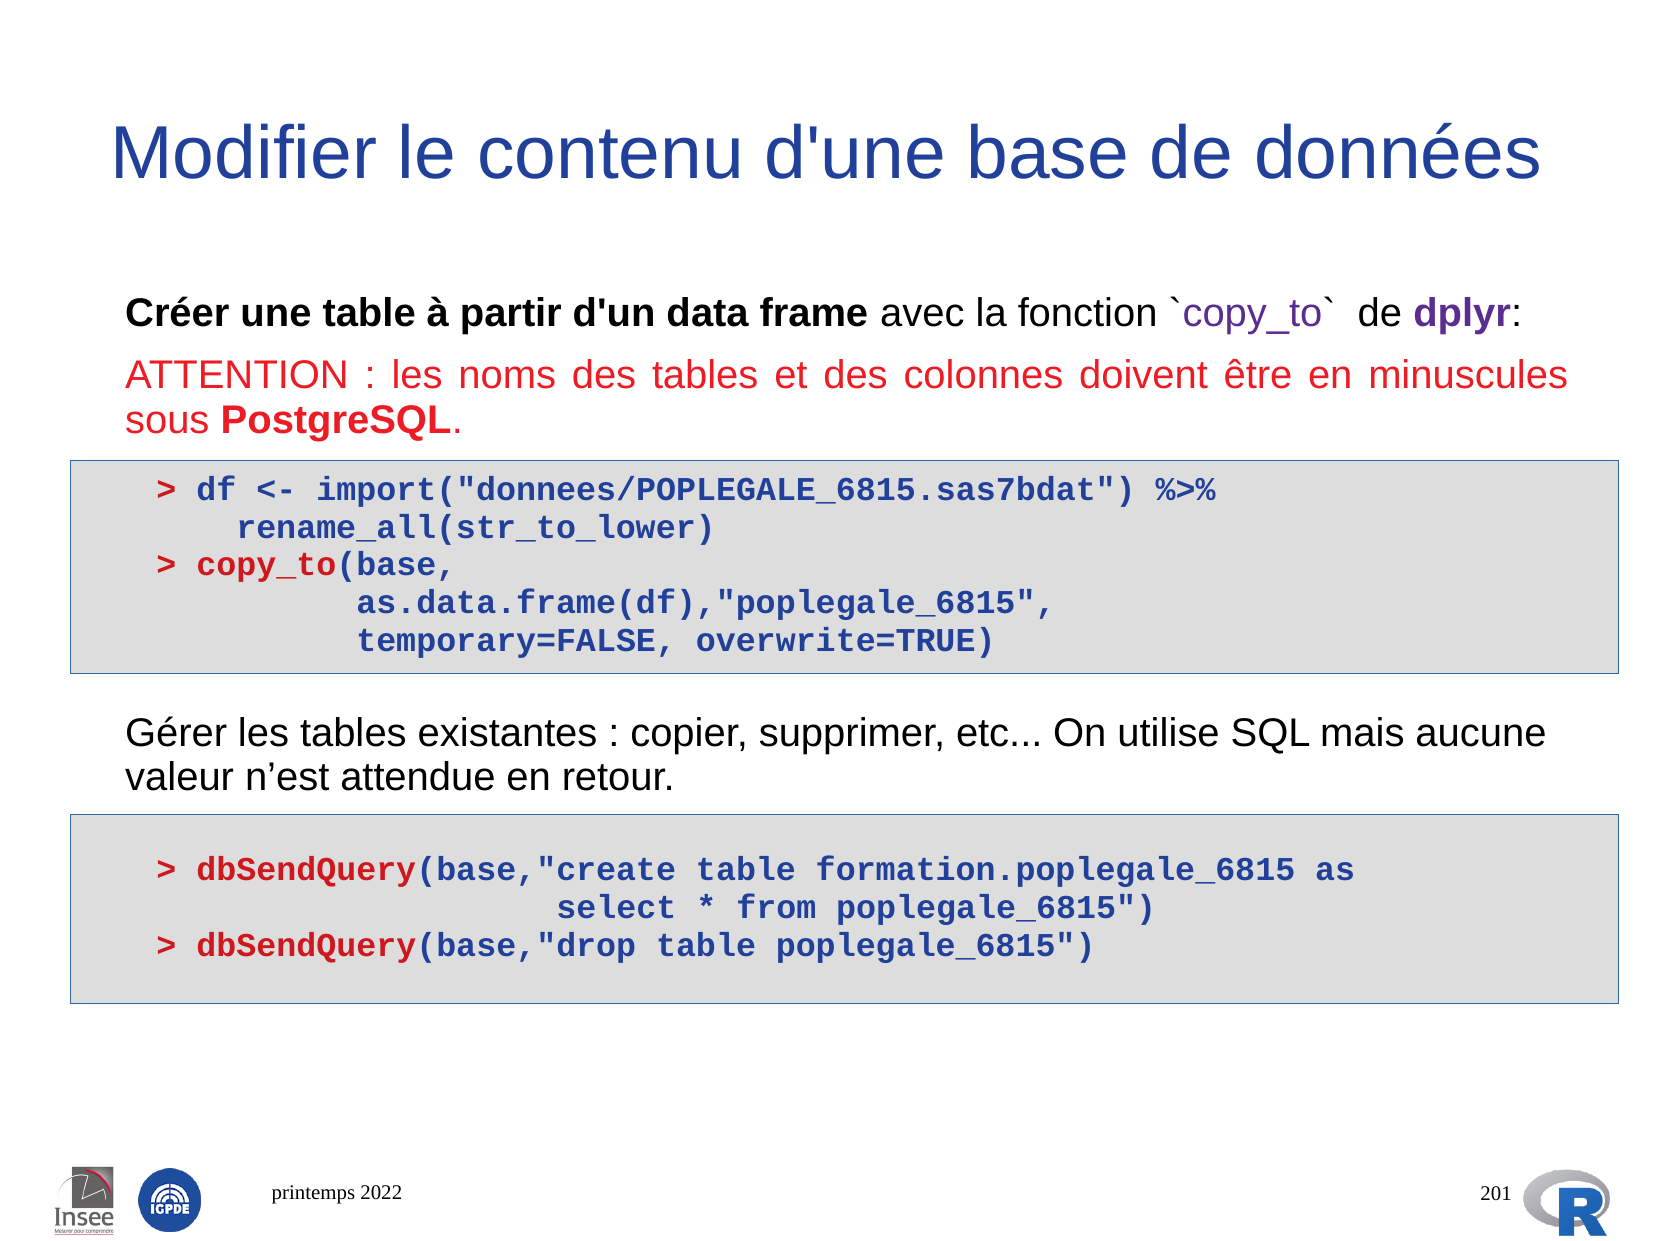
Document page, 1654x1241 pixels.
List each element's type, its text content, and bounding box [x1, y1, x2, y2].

picture [1523, 1169, 1610, 1236]
text_box > df <- import("donnees/POPLEGALE_6815.sas7bdat") %>% rename_all(str_to_lower) > copy_to(base, as.data.frame(df),"poplegale_6815", temporary=FALSE, overwrite=TRUE) [70, 460, 1619, 674]
title Modifier le contenu d'une base de données [82, 49, 1571, 257]
list Créer une table à partir d'un data frame avec la fonction `copy_to` de dplyr: ATTENTION : les noms des tables et des colonnes doivent être en minuscules sous PostgreSQL. Gérer les tables existantes : copier, supprimer, etc... On utilise SQL mais aucune valeur n’est attendue en retour. [82, 674, 1571, 814]
list Créer une table à partir d'un data frame avec la fonction `copy_to` de dplyr: ATTENTION : les noms des tables et des colonnes doivent être en minuscules sous PostgreSQL. Gérer les tables existantes : copier, supprimer, etc... On utilise SQL mais aucune valeur n’est attendue en retour. [82, 290, 1571, 460]
picture [138, 1168, 201, 1232]
picture [47, 1163, 120, 1236]
text_box > dbSendQuery(base,"create table formation.poplegale_6815 as select * from poplegale_6815") > dbSendQuery(base,"drop table poplegale_6815") [70, 814, 1619, 1004]
